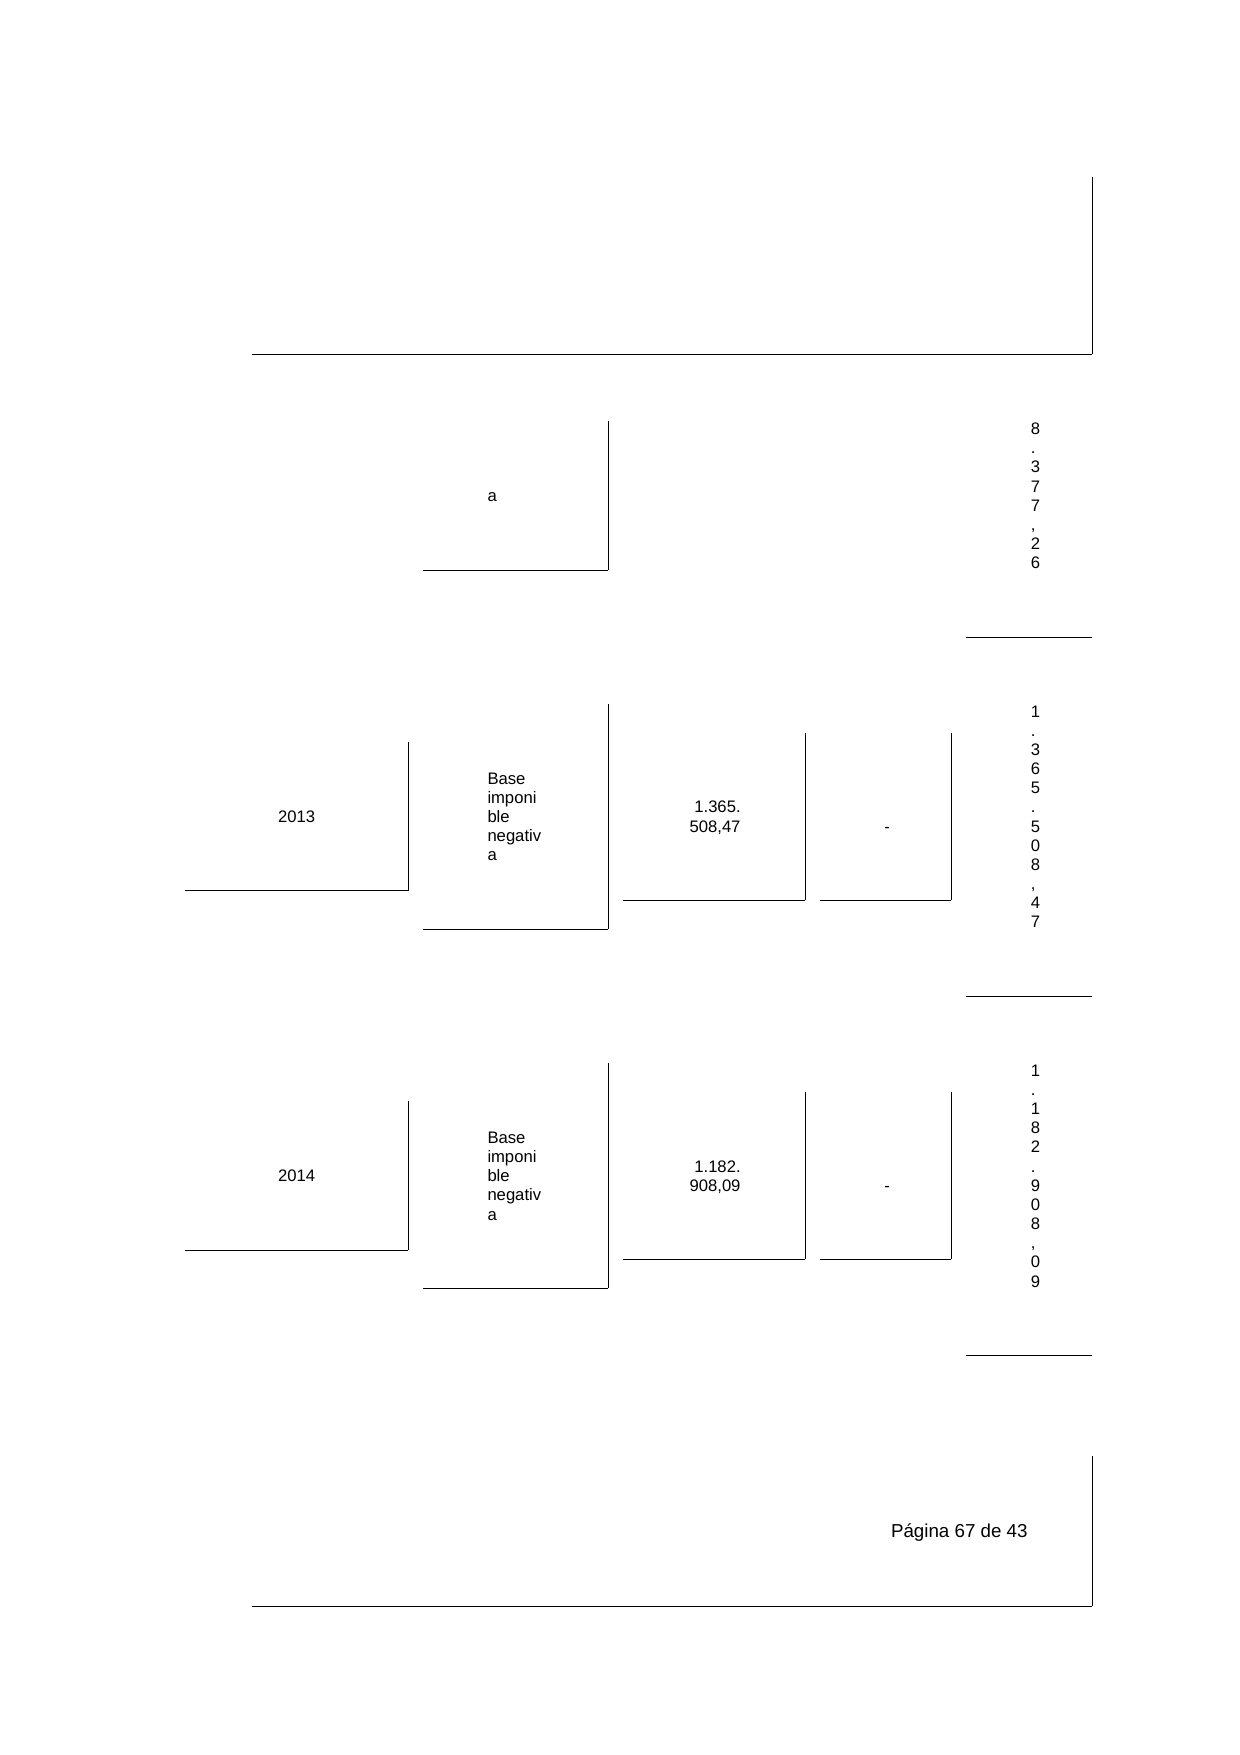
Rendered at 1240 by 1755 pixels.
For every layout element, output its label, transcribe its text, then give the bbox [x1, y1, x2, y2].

table_cell - [812, 637, 958, 996]
table_cell [177, 354, 415, 637]
table_cell Base imponible negativa [415, 996, 616, 1355]
table_cell Base imponible negativa [415, 637, 616, 996]
table_cell 1.182.908,09 [959, 996, 1092, 1355]
table_cell 2014 [177, 996, 415, 1355]
table_cell a [415, 354, 616, 637]
table_cell - [812, 354, 958, 637]
table_cell 8.377,26 [959, 354, 1092, 637]
table_cell 1.365.508,47 [616, 637, 812, 996]
table_cell 1.182.908,09 [616, 996, 812, 1355]
table_cell 1.365.508,47 [959, 637, 1092, 996]
table_cell 2013 [177, 637, 415, 996]
table_cell - [812, 996, 958, 1355]
table_cell [616, 354, 812, 637]
